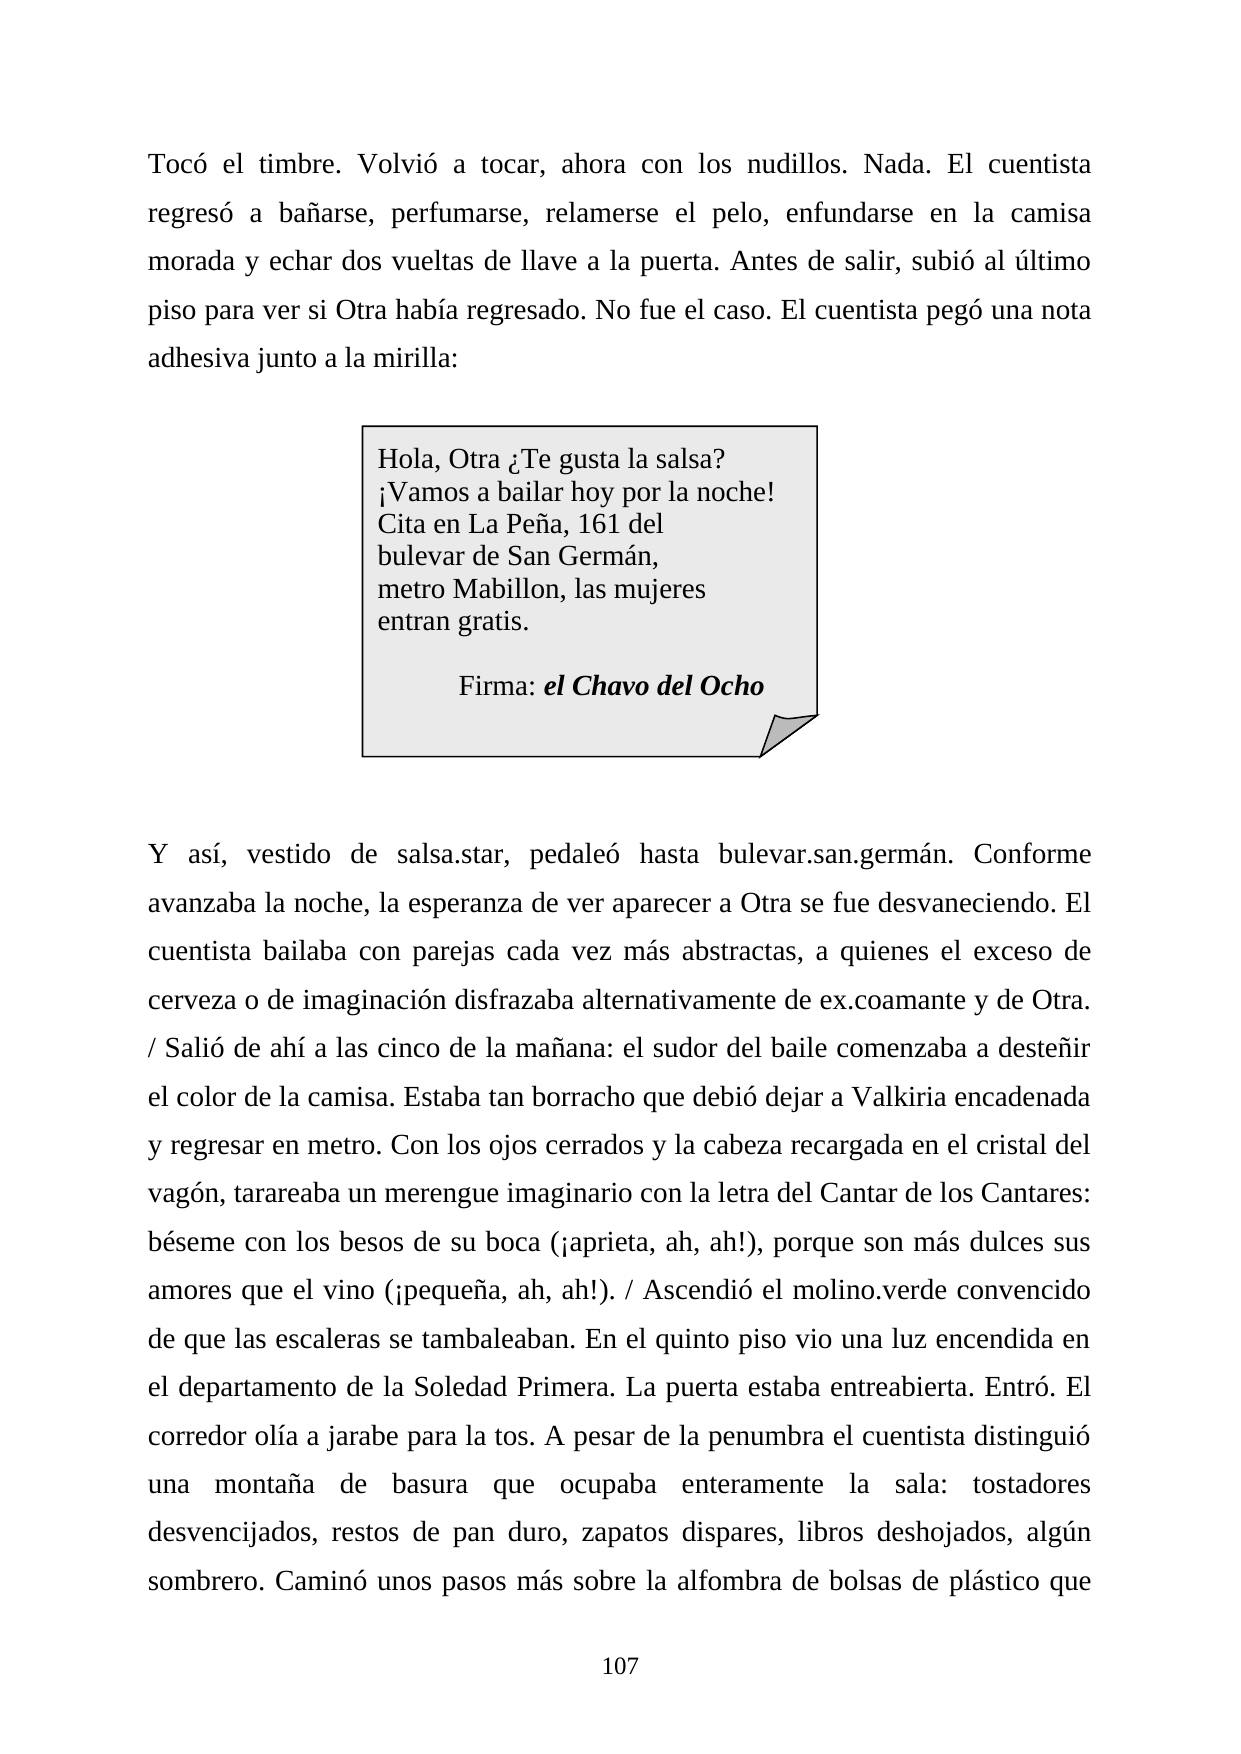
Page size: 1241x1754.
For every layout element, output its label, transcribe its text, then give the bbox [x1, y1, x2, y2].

text Tocó el timbre. Volvió a tocar, ahora con los nudillos. Nada. El cuentista regresó a bañarse, perfumarse, relamerse el pelo, enfundarse en la camisa morada y echar dos vueltas de llave a la puerta. Antes de salir, subió al último piso para ver si Otra había regresado. No fue el caso. El cuentista pegó una nota adhesiva junto a la mirilla: [148, 148, 1092, 374]
text Y así, vestido de salsa.star, pedaleó hasta bulevar.san.germán. Conforme avanzaba la noche, la esperanza de ver aparecer a Otra se fue desvaneciendo. El cuentista bailaba con parejas cada vez más abstractas, a quienes el exceso de cerveza o de imaginación disfrazaba alternativamente de ex.coamante y de Otra. / Salió de ahí a las cinco de la mañana: el sudor del baile comenzaba a desteñir el color de la camisa. Estaba tan borracho que debió dejar a Valkiria encadenada y regresar en metro. Con los ojos cerrados y la cabeza recargada en el cristal del vagón, tarareaba un merengue imaginario con la letra del Cantar de los Cantares: béseme con los besos de su boca (¡aprieta, ah, ah!), porque son más dulces sus amores que el vino (¡pequeña, ah, ah!). / Ascendió el molino.verde convencido de que las escaleras se tambaleaban. En el quinto piso vio una luz encendida en el departamento de la Soledad Primera. La puerta estaba entreabierta. Entró. El corredor olía a jarabe para la tos. A pesar de la penumbra el cuentista distinguió una montaña de basura que ocupaba enteramente la sala: tostadores desvencijados, restos de pan duro, zapatos dispares, libros deshojados, algún sombrero. Caminó unos pasos más sobre la alfombra de bolsas de plástico que [148, 838, 1092, 1597]
